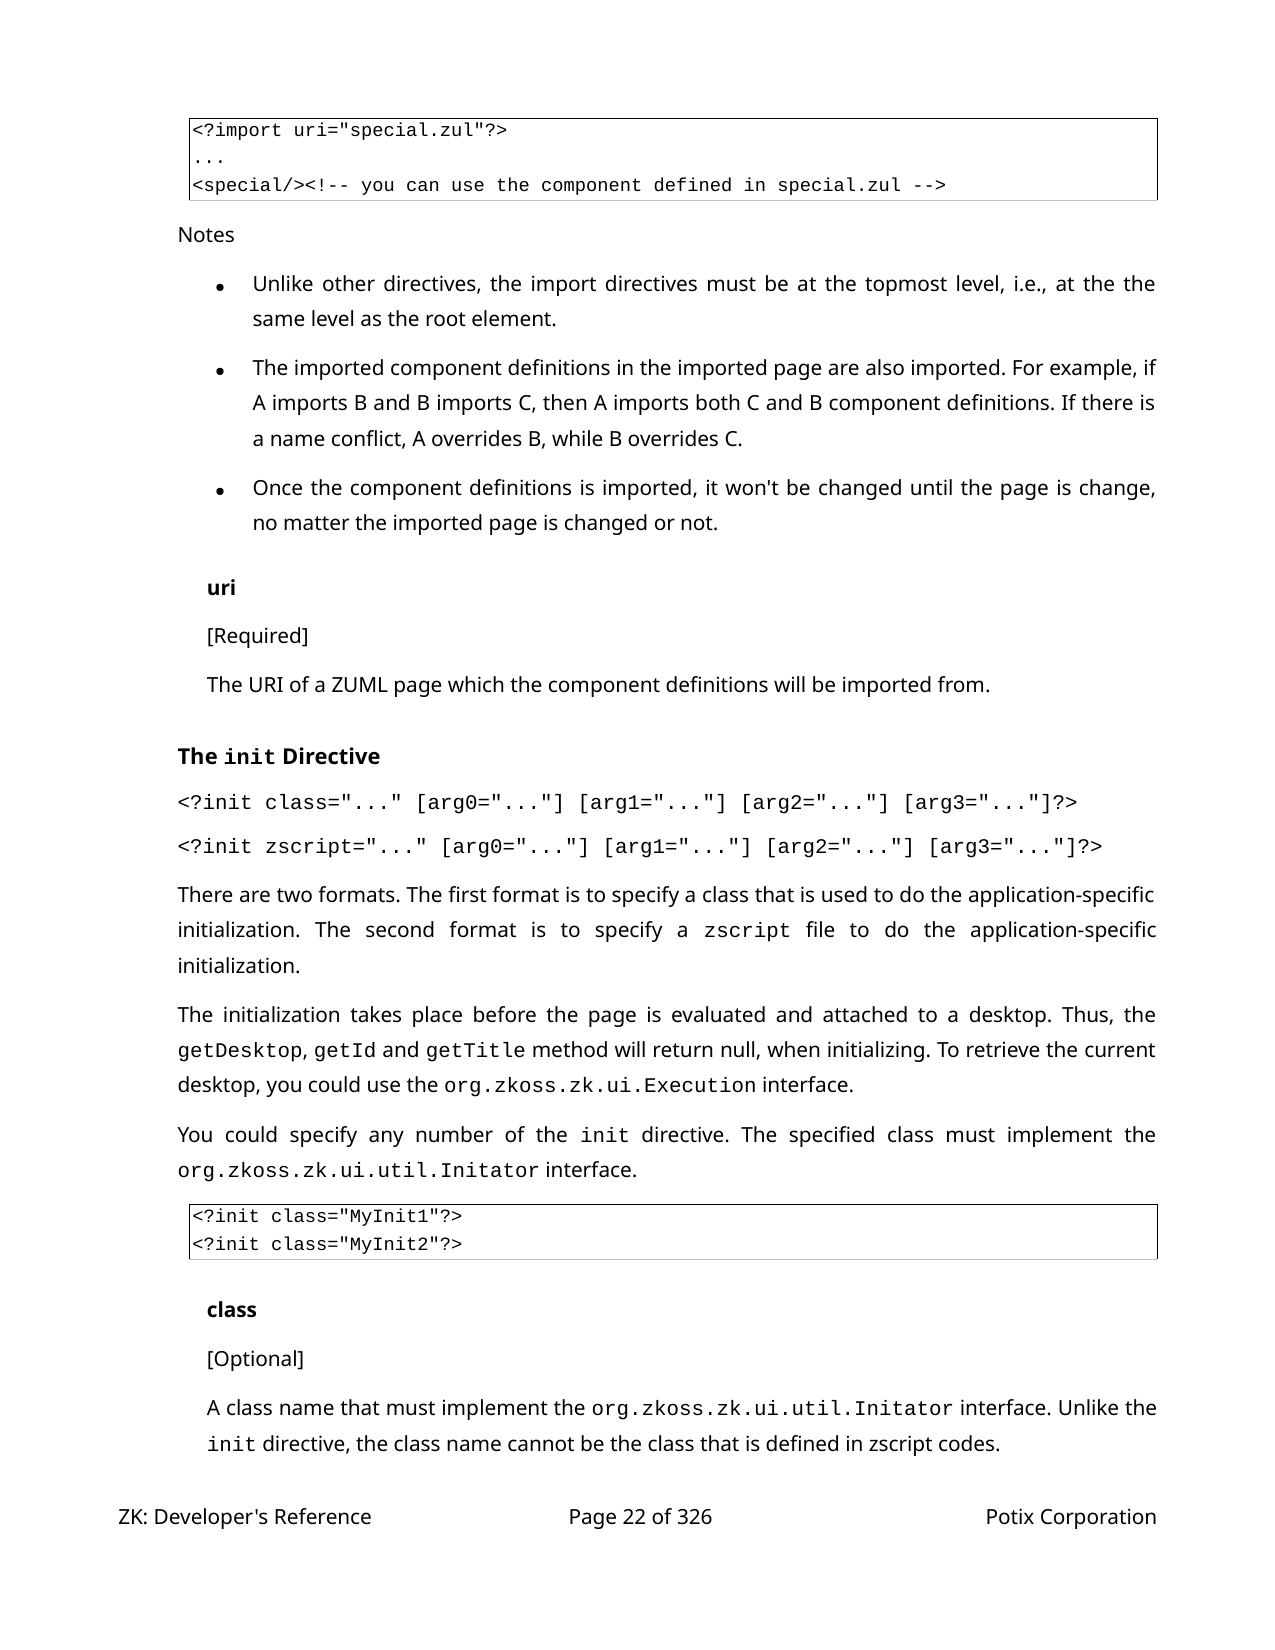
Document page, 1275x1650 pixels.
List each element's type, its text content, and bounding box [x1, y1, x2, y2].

text <?init class="..." [arg0="..."] [arg1="..."] [arg2="..."] [arg3="..."]?> [177, 792, 1157, 815]
list Unlike other directives, the import directives must be at the topmost level, i.e., at the the same level as the root element. [215, 269, 1157, 333]
text You could specify any number of the init directive. The specified class must implement the org.zkoss.zk.ui.util.Initator interface. [177, 1120, 1157, 1184]
text A class name that must implement the org.zkoss.zk.ui.util.Initator interface. Unlike the init directive, the class name cannot be the class that is defined in zscript codes. [207, 1393, 1157, 1457]
list The imported component definitions in the imported page are also imported. For example, if A imports B and B imports C, then A imports both C and B component definitions. If there is a name conflict, A overrides B, while B overrides C. [215, 353, 1157, 452]
text [Required] [207, 622, 1157, 650]
text <?import uri="special.zul"?> [190, 119, 1157, 142]
text <?init class="MyInit1"?> [190, 1205, 1157, 1229]
text <?init class="MyInit2"?> [190, 1232, 1157, 1259]
subtitle class [207, 1296, 1157, 1324]
list Once the component definitions is imported, it won't be changed until the page is change, no matter the imported page is changed or not. [215, 473, 1157, 536]
text There are two formats. The first format is to specify a class that is used to do the application-specific initialization. The second format is to specify a zscript file to do the application-specific initialization. [177, 880, 1157, 979]
text <special/><!-- you can use the component defined in special.zul --> [190, 172, 1157, 200]
text ... [190, 145, 1157, 169]
text [Optional] [207, 1344, 1157, 1373]
text Notes [177, 220, 1157, 249]
text The URI of a ZUML page which the component definitions will be imported from. [207, 670, 1157, 699]
text The initialization takes place before the page is evaluated and attached to a desktop. Thus, the getDesktop, getId and getTitle method will return null, when initializing. To retrieve the current desktop, you could use the org.zkoss.zk.ui.Execution interface. [177, 1000, 1157, 1099]
text <?init zscript="..." [arg0="..."] [arg1="..."] [arg2="..."] [arg3="..."]?> [177, 836, 1157, 859]
subtitle uri [207, 573, 1157, 601]
subtitle The init Directive [177, 741, 1157, 771]
